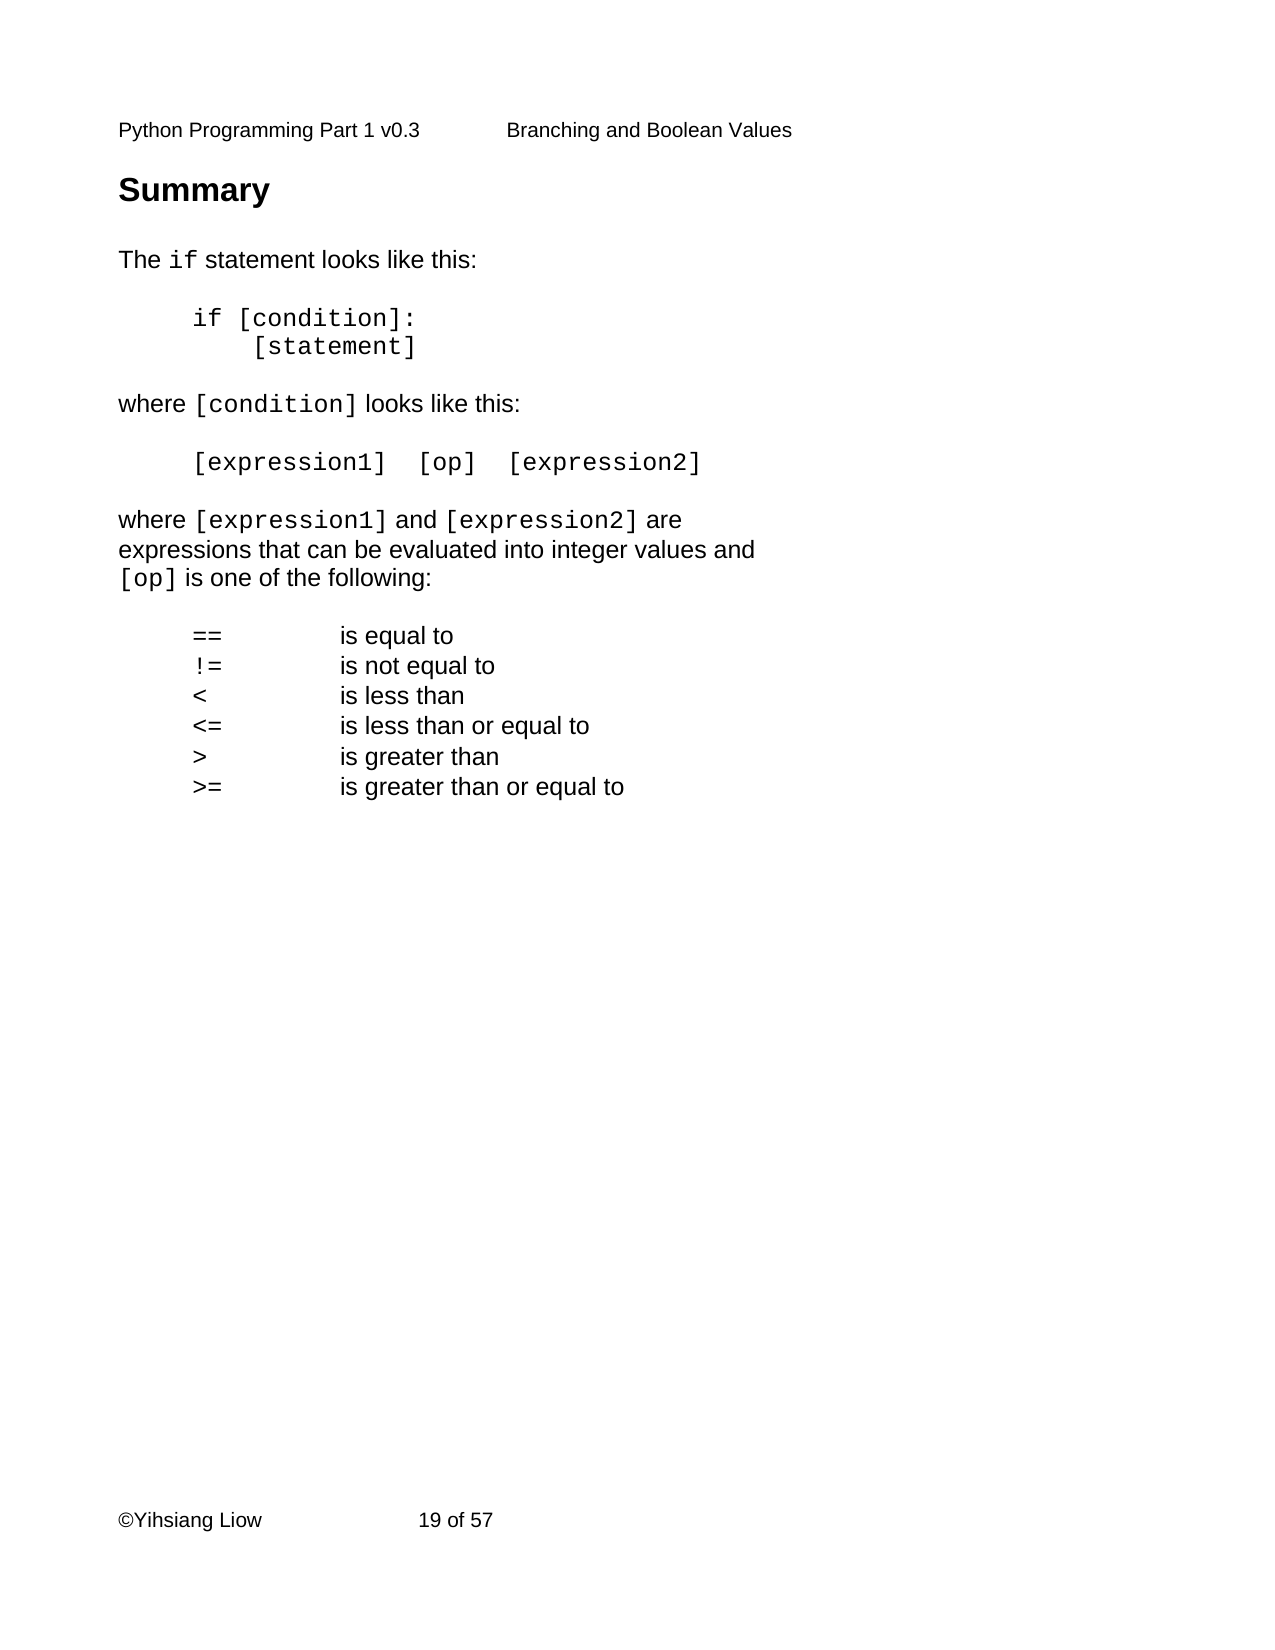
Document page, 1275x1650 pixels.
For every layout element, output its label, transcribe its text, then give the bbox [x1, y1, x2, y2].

text if [condition]: [118, 303, 793, 333]
text where [condition] looks like this: [118, 390, 793, 420]
text The if statement looks like this: [118, 245, 793, 276]
text [statement] [118, 333, 793, 362]
text == is equal to [118, 622, 793, 652]
text > is greater than [118, 742, 793, 772]
text >= is greater than or equal to [118, 772, 793, 802]
text != is not equal to [118, 652, 793, 682]
text < is less than [118, 682, 793, 712]
text where [expression1] and [expression2] are expressions that can be evaluated into integer values and [op] is one of the following: [118, 506, 793, 594]
text <= is less than or equal to [118, 712, 793, 742]
text Summary [118, 171, 793, 208]
text [expression1] [op] [expression2] [118, 448, 793, 478]
